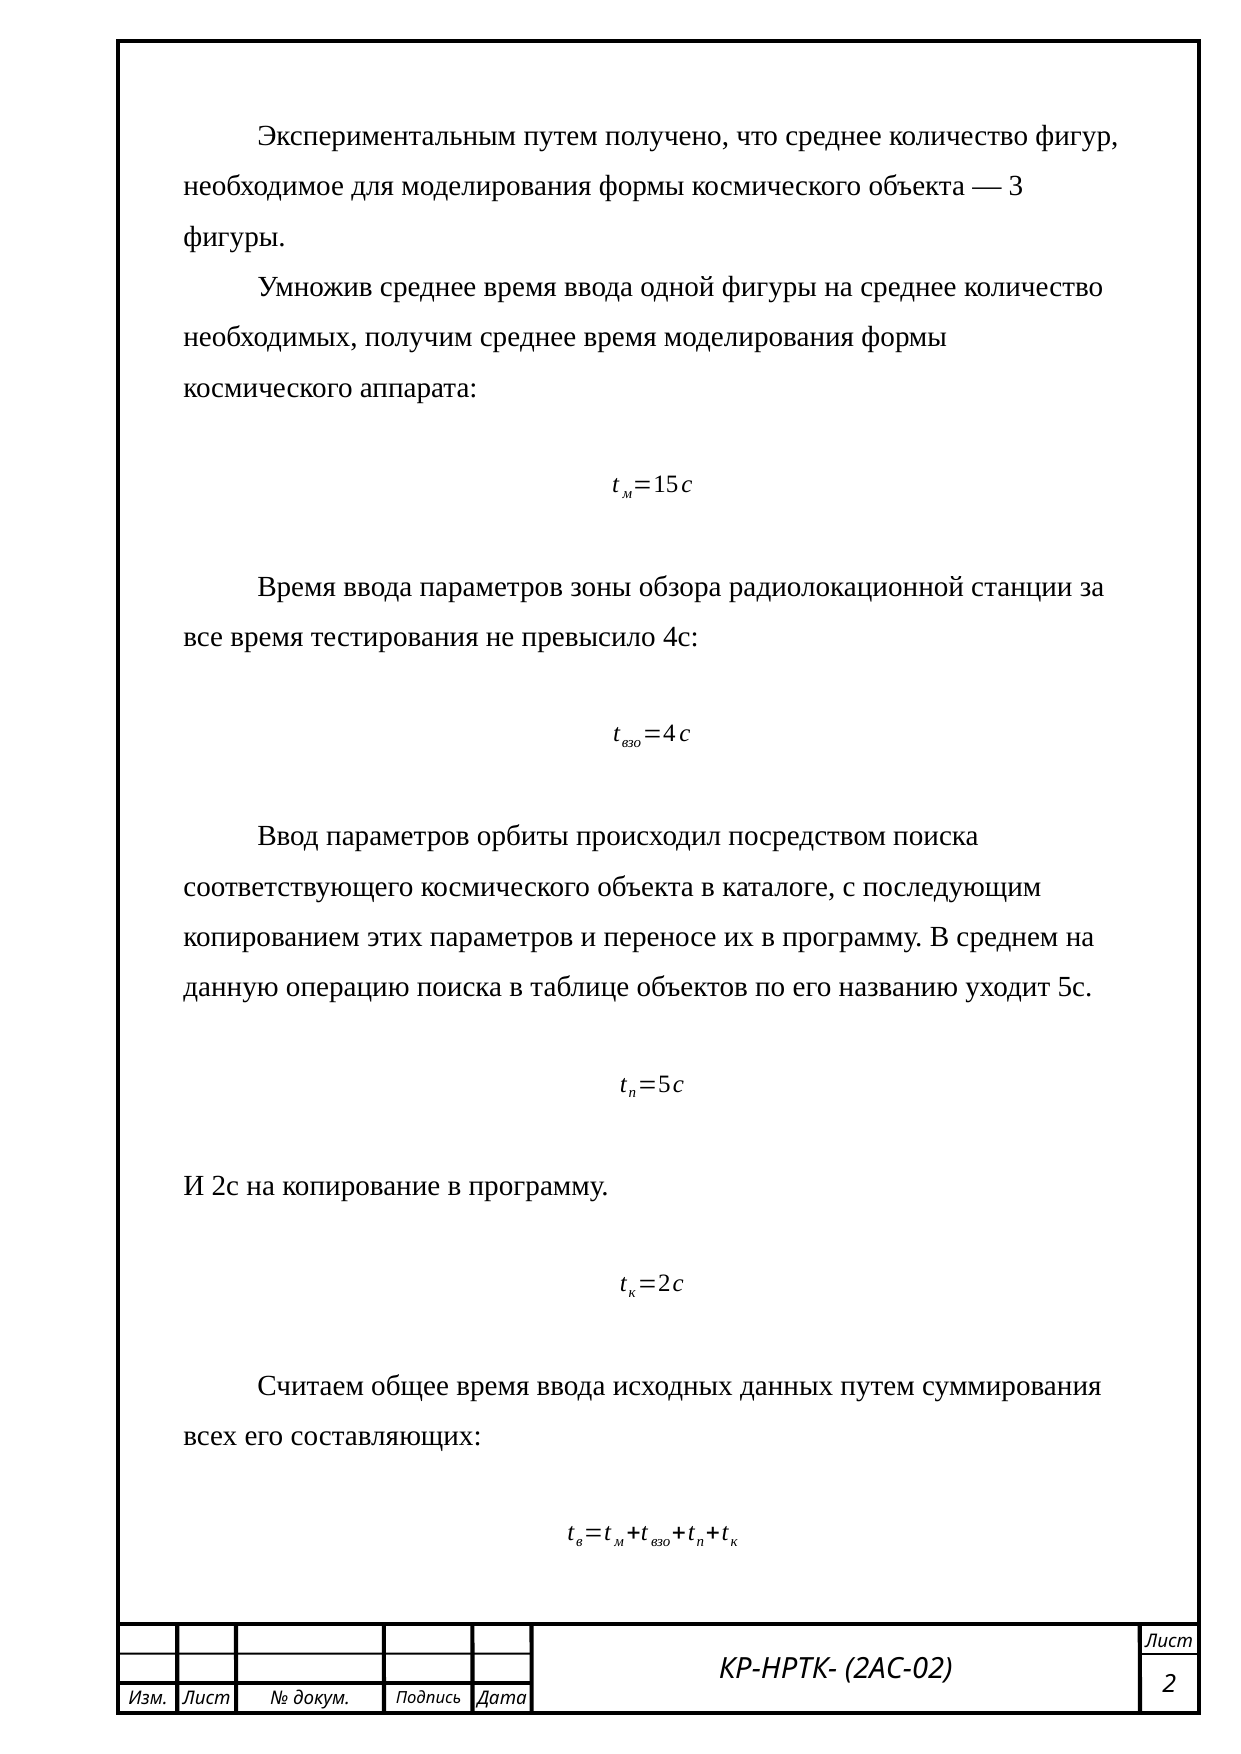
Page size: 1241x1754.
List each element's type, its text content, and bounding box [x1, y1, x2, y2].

text И 2с на копирование в программу. [183, 1168, 1122, 1202]
text Ввод параметров орбиты происходил посредством поиска соответствующего космического объекта в каталоге, с последующим копированием этих параметров и переносе их в программу. В среднем на данную операцию поиска в таблице объектов по его названию уходит 5с. [183, 818, 1122, 1003]
text Считаем общее время ввода исходных данных путем суммирования всех его составляющих: [183, 1368, 1122, 1451]
text Экспериментальным путем получено, что среднее количество фигур, необходимое для моделирования формы космического объекта — 3 фигуры. [183, 118, 1122, 252]
text Время ввода параметров зоны обзора радиолокационной станции за все время тестирования не превысило 4с: [183, 569, 1122, 653]
text Умножив среднее время ввода одной фигуры на среднее количество необходимых, получим среднее время моделирования формы космического аппарата: [183, 269, 1122, 403]
